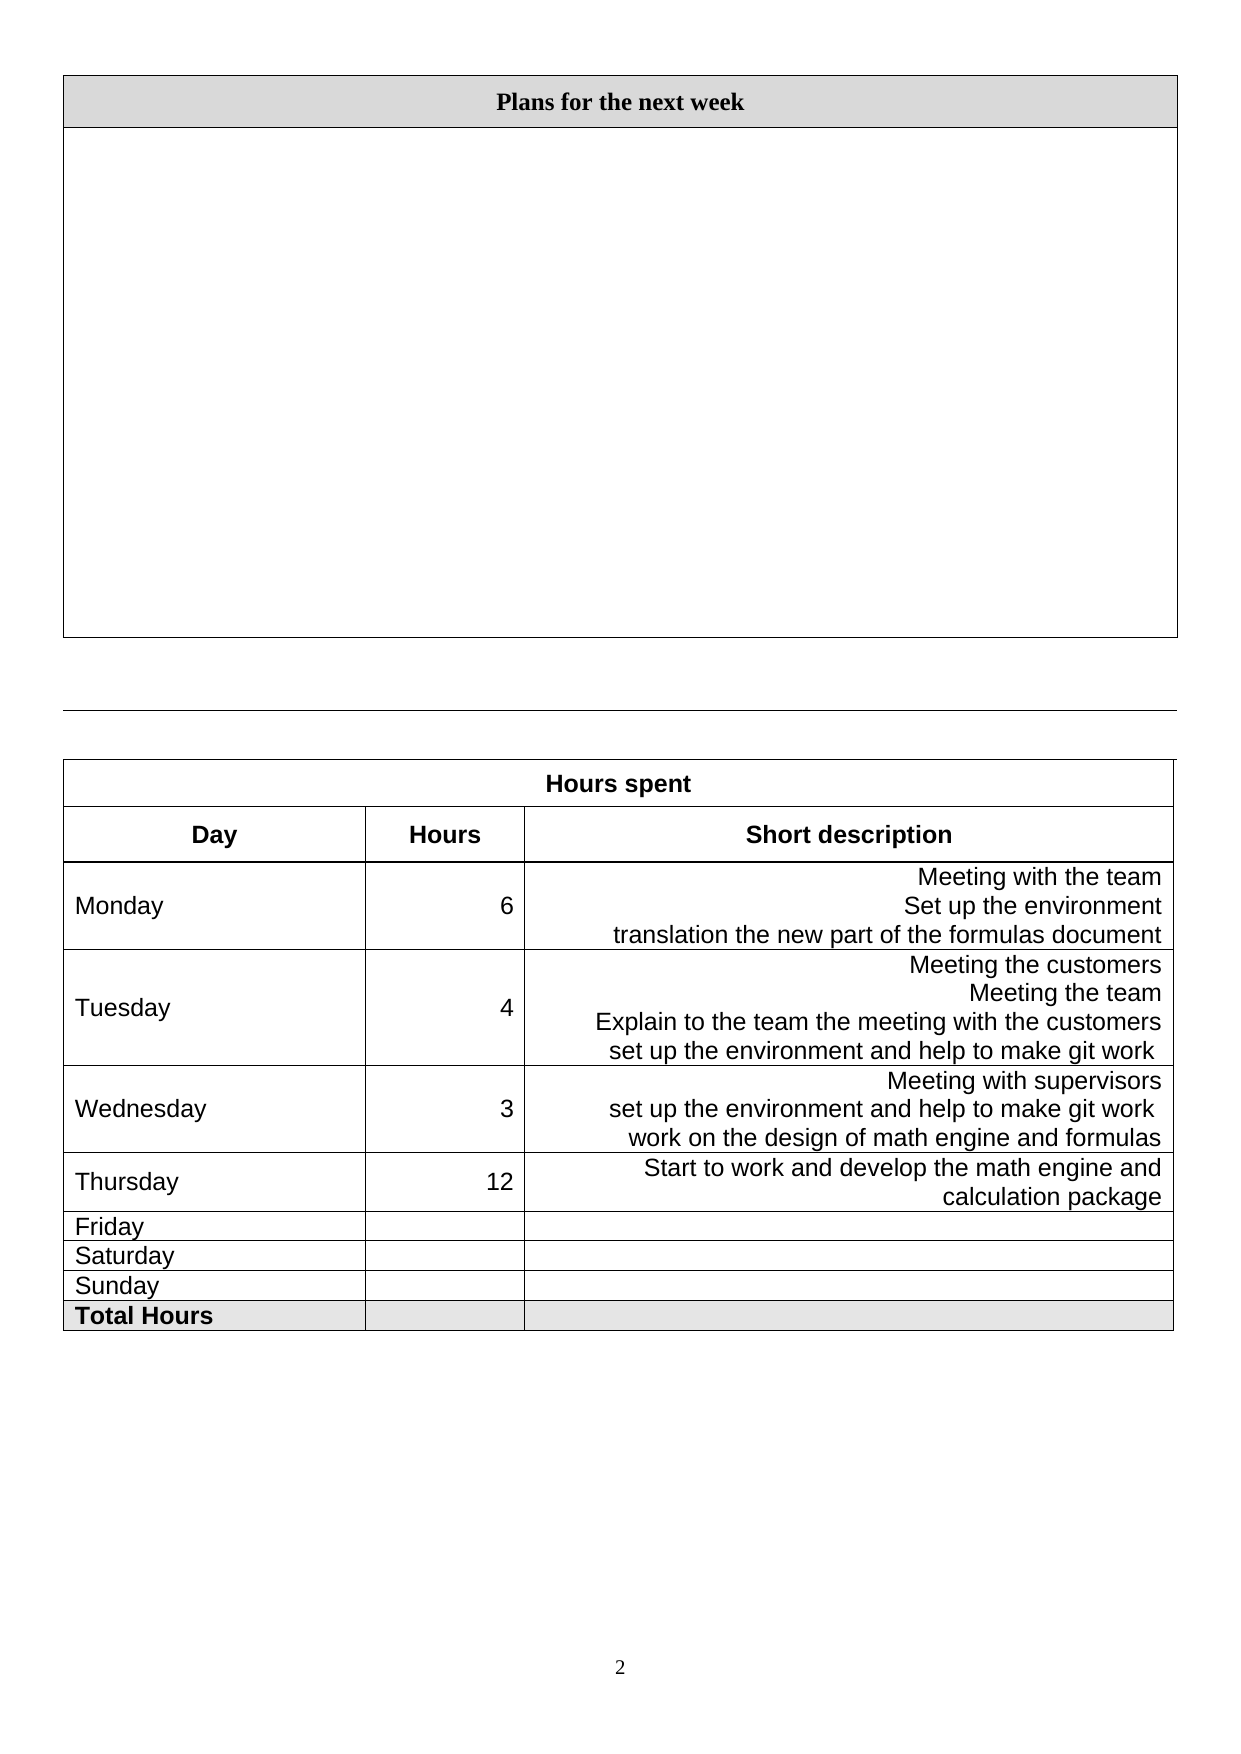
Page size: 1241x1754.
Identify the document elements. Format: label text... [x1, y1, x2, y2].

table_cell Day [64, 807, 365, 861]
table_cell Thursday [64, 1153, 365, 1211]
table_cell 3 [366, 1066, 524, 1152]
table_cell Hours [366, 807, 524, 861]
table_cell Friday [64, 1212, 365, 1240]
table_cell [366, 1301, 524, 1330]
table_cell Monday [64, 863, 365, 949]
table_cell [525, 1301, 1173, 1330]
table_cell Saturday [64, 1241, 365, 1270]
table_cell Tuesday [64, 950, 365, 1065]
table_cell [525, 1212, 1173, 1240]
table_cell [366, 1241, 524, 1270]
table_cell 12 [366, 1153, 524, 1211]
table_cell Start to work and develop the math engine and calculation package [525, 1153, 1173, 1211]
table_cell [366, 1212, 524, 1240]
table_cell Meeting with the team Set up the environment translation the new part of the formulas document [525, 863, 1173, 949]
table_cell Meeting with supervisors set up the environment and help to make git work work on the design of math engine and formulas [525, 1066, 1173, 1152]
table_header Plans for the next week [64, 76, 1177, 127]
table_cell Total Hours [64, 1301, 365, 1330]
table_cell Meeting the customers Meeting the team Explain to the team the meeting with the customers set up the environment and help to make git work [525, 950, 1173, 1065]
table_cell [525, 1271, 1173, 1300]
table_cell [64, 128, 1177, 637]
table_cell [525, 1241, 1173, 1270]
table_header [63, 711, 1177, 759]
table_cell Sunday [64, 1271, 365, 1300]
table_cell Wednesday [64, 1066, 365, 1152]
table_cell Hours spent [64, 760, 1173, 806]
table_cell 6 [366, 863, 524, 949]
table_cell [366, 1271, 524, 1300]
table_cell 4 [366, 950, 524, 1065]
table_cell Short description [525, 807, 1173, 861]
